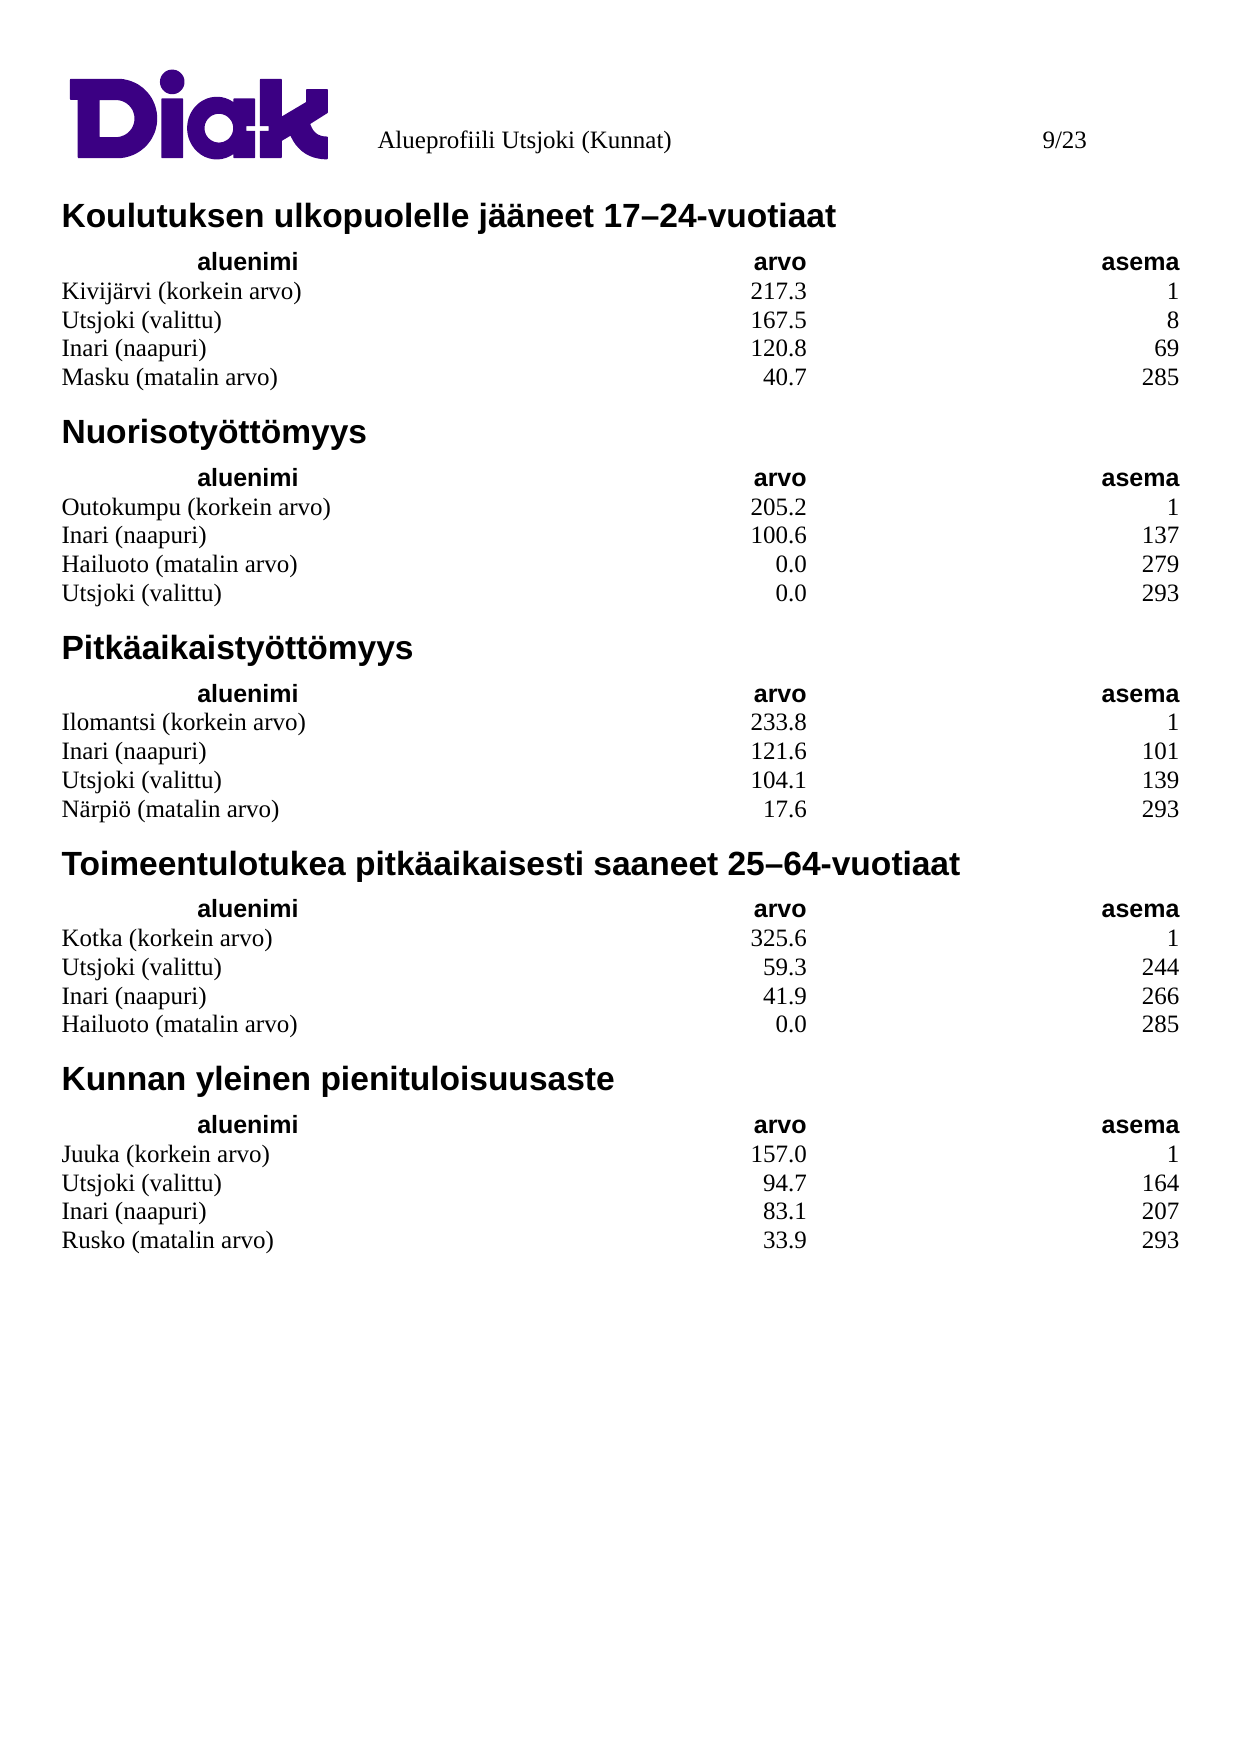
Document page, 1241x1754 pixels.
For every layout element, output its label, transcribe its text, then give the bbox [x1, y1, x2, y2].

table_header aluenimi [61, 679, 434, 707]
table_cell Inari (naapuri) [61, 981, 434, 1009]
table_cell Inari (naapuri) [61, 1196, 434, 1225]
table_header asema [806, 463, 1179, 492]
table_cell 59.3 [434, 952, 806, 981]
table_cell 83.1 [434, 1196, 806, 1225]
table_cell Utsjoki (valittu) [61, 765, 434, 794]
table_cell Kivijärvi (korkein arvo) [61, 276, 434, 305]
table_header arvo [434, 895, 806, 923]
table_cell 207 [806, 1196, 1179, 1225]
table_cell 40.7 [434, 362, 806, 391]
table_header aluenimi [61, 895, 434, 923]
table_cell 137 [806, 521, 1179, 549]
table_cell Inari (naapuri) [61, 736, 434, 765]
table_cell 157.0 [434, 1139, 806, 1168]
table_cell 0.0 [434, 549, 806, 578]
table_header arvo [434, 1110, 806, 1139]
table_cell 266 [806, 981, 1179, 1009]
table_cell 325.6 [434, 923, 806, 952]
table_cell 1 [806, 492, 1179, 521]
table_cell Masku (matalin arvo) [61, 362, 434, 391]
table_cell 100.6 [434, 521, 806, 549]
table_cell 101 [806, 736, 1179, 765]
subtitle Toimeentulotukea pitkäaikaisesti saaneet 25–64-vuotiaat [61, 843, 1179, 882]
table_cell 217.3 [434, 276, 806, 305]
table_cell 33.9 [434, 1225, 806, 1254]
table_header asema [806, 679, 1179, 707]
table_cell Hailuoto (matalin arvo) [61, 549, 434, 578]
table_cell 279 [806, 549, 1179, 578]
subtitle Koulutuksen ulkopuolelle jääneet 17–24-vuotiaat [61, 196, 1179, 235]
table_cell Utsjoki (valittu) [61, 305, 434, 333]
table_cell 205.2 [434, 492, 806, 521]
table_cell 69 [806, 334, 1179, 362]
table_cell Utsjoki (valittu) [61, 1168, 434, 1196]
table_cell 8 [806, 305, 1179, 333]
table_cell 167.5 [434, 305, 806, 333]
table_header aluenimi [61, 463, 434, 492]
table_cell 1 [806, 1139, 1179, 1168]
table_header asema [806, 1110, 1179, 1139]
table_cell Inari (naapuri) [61, 334, 434, 362]
table_cell 285 [806, 1010, 1179, 1038]
table_cell 1 [806, 276, 1179, 305]
table_cell Utsjoki (valittu) [61, 952, 434, 981]
table_cell 293 [806, 794, 1179, 822]
table_cell Kotka (korkein arvo) [61, 923, 434, 952]
table_cell 1 [806, 708, 1179, 736]
table_cell 120.8 [434, 334, 806, 362]
table_cell 233.8 [434, 708, 806, 736]
table_header aluenimi [61, 1110, 434, 1139]
table_header aluenimi [61, 247, 434, 276]
subtitle Nuorisotyöttömyys [61, 412, 1179, 451]
table_cell Ilomantsi (korkein arvo) [61, 708, 434, 736]
table_cell 293 [806, 1225, 1179, 1254]
table_cell 94.7 [434, 1168, 806, 1196]
table_cell 139 [806, 765, 1179, 794]
subtitle Kunnan yleinen pienituloisuusaste [61, 1059, 1179, 1098]
table_cell 0.0 [434, 1010, 806, 1038]
table_cell 104.1 [434, 765, 806, 794]
subtitle Pitkäaikaistyöttömyys [61, 628, 1179, 666]
table_cell Outokumpu (korkein arvo) [61, 492, 434, 521]
table_cell 17.6 [434, 794, 806, 822]
table_cell 0.0 [434, 578, 806, 607]
table_cell Inari (naapuri) [61, 521, 434, 549]
table_header asema [806, 895, 1179, 923]
table_cell Juuka (korkein arvo) [61, 1139, 434, 1168]
table_cell Närpiö (matalin arvo) [61, 794, 434, 822]
table_cell 164 [806, 1168, 1179, 1196]
table_cell 285 [806, 362, 1179, 391]
table_cell Hailuoto (matalin arvo) [61, 1010, 434, 1038]
table_cell 121.6 [434, 736, 806, 765]
table_header arvo [434, 463, 806, 492]
table_header arvo [434, 679, 806, 707]
table_cell 41.9 [434, 981, 806, 1009]
table_header asema [806, 247, 1179, 276]
table_cell Rusko (matalin arvo) [61, 1225, 434, 1254]
table_cell Utsjoki (valittu) [61, 578, 434, 607]
table_cell 1 [806, 923, 1179, 952]
table_cell 244 [806, 952, 1179, 981]
table_header arvo [434, 247, 806, 276]
table_cell 293 [806, 578, 1179, 607]
